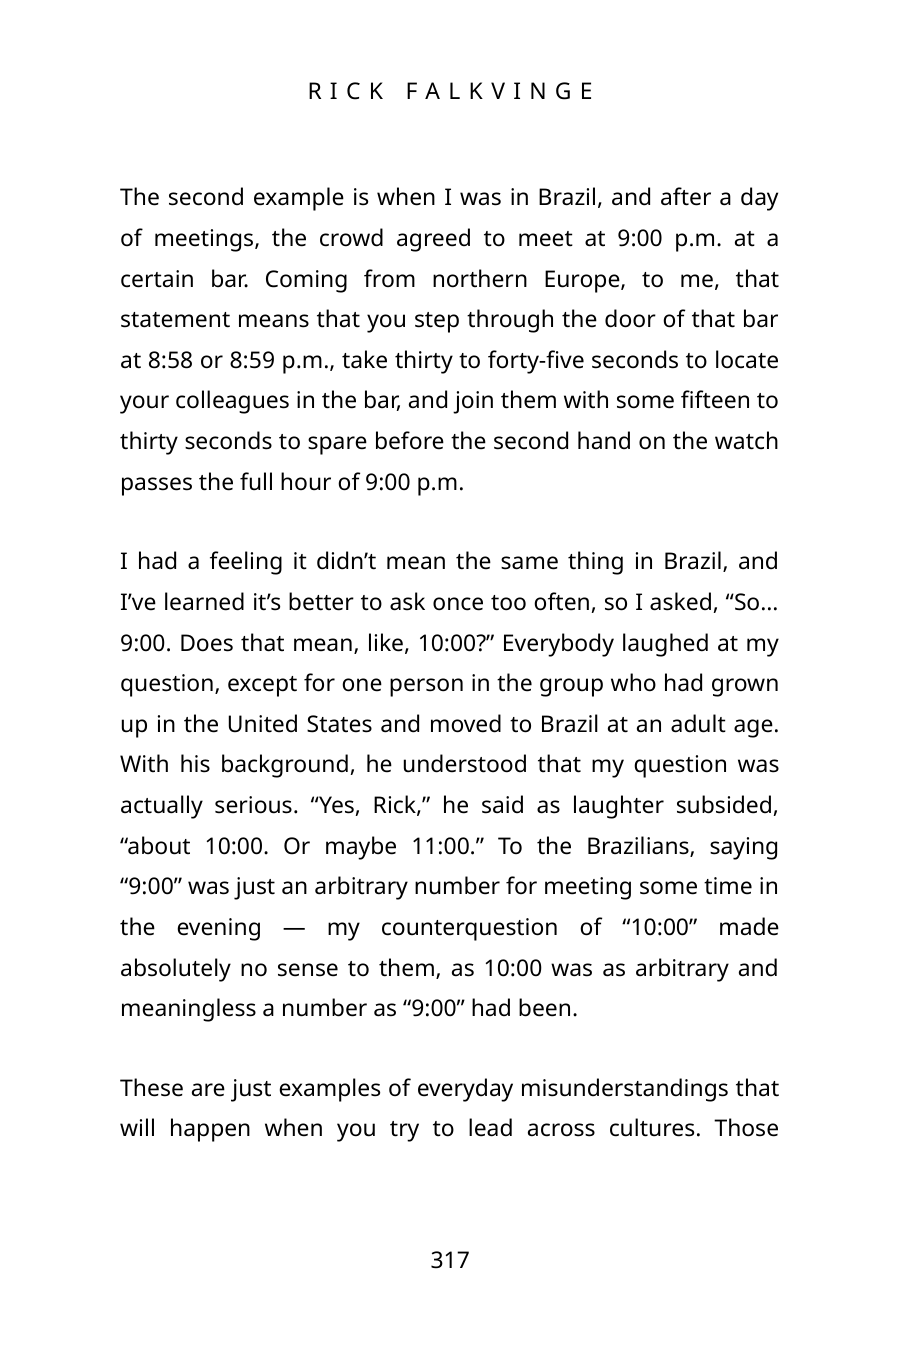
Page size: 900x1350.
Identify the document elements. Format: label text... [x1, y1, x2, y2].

text The second example is when I was in Brazil, and after a day of meetings, the crowd agreed to meet at 9:00 p.m. at a certain bar. Coming from northern Europe, to me, that statement means that you step through the door of that bar at 8:58 or 8:59 p.m., take thirty to forty-five seconds to locate your colleagues in the bar, and join them with some fifteen to thirty seconds to spare before the second hand on the watch passes the full hour of 9:00 p.m. [120, 181, 780, 497]
text These are just examples of everyday misunderstandings that will happen when you try to lead across cultures. Those [120, 1072, 780, 1143]
text I had a feeling it didn’t mean the same thing in Brazil, and I’ve learned it’s better to ask once too often, so I asked, “So…9:00. Does that mean, like, 10:00?” Everybody laughed at my question, except for one person in the group who had grown up in the United States and moved to Brazil at an adult age. With his background, he understood that my question was actually serious. “Yes, Rick,” he said as laughter subsided, “about 10:00. Or maybe 11:00.” To the Brazilians, saying “9:00” was just an arbitrary number for meeting some time in the evening — my counterquestion of “10:00” made absolutely no sense to them, as 10:00 was as arbitrary and meaningless a number as “9:00” had been. [120, 545, 780, 1023]
